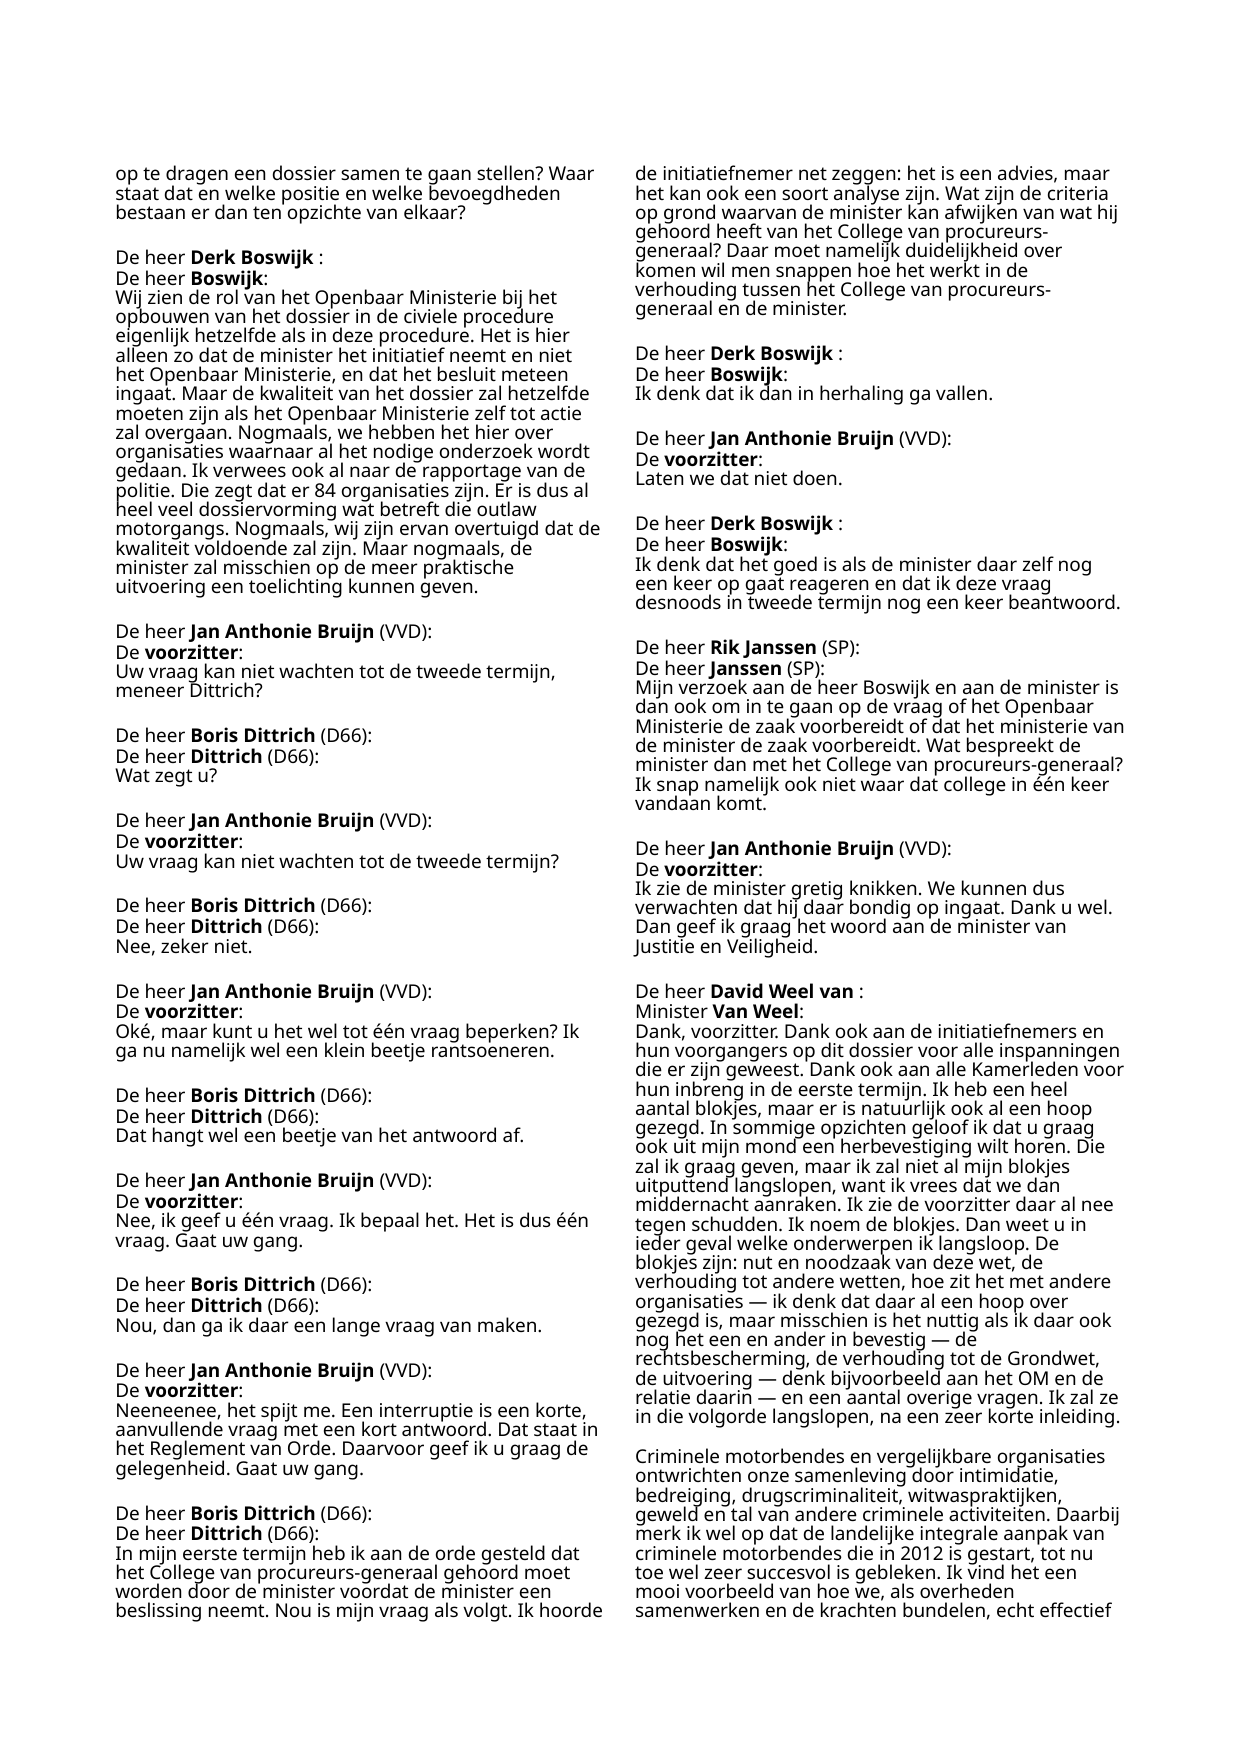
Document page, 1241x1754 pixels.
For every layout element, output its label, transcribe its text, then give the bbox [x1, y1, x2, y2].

text De heer Jan Anthonie Bruijn (VVD): [115, 978, 605, 1003]
text Minister Van Weel: [635, 1003, 1125, 1023]
text De voorzitter: [115, 644, 605, 663]
text De heer Dittrich (D66): [115, 748, 605, 767]
text De heer Jan Anthonie Bruijn (VVD): [635, 425, 1125, 451]
text De heer Derk Boswijk : [115, 244, 605, 270]
text De voorzitter: [635, 451, 1125, 470]
text Oké, maar kunt u het wel tot één vraag beperken? Ik ga nu namelijk wel een klein beetje rantsoeneren. [115, 1023, 605, 1061]
text De voorzitter: [635, 861, 1125, 880]
text De heer Dittrich (D66): [115, 918, 605, 938]
text In mijn eerste termijn heb ik aan de orde gesteld dat het College van procureurs-generaal gehoord moet worden door de minister voordat de minister een beslissing neemt. Nou is mijn vraag als volgt. Ik hoorde [115, 1545, 605, 1622]
text Ik zie de minister gretig knikken. We kunnen dus verwachten dat hij daar bondig op ingaat. Dank u wel. Dan geef ik graag het woord aan de minister van Justitie en Veiligheid. [635, 880, 1125, 957]
text De heer Janssen (SP): [635, 660, 1125, 679]
text De heer Boris Dittrich (D66): [115, 893, 605, 918]
text Nou, dan ga ik daar een lange vraag van maken. [115, 1317, 605, 1336]
text De heer Dittrich (D66): [115, 1525, 605, 1545]
text De heer Rik Janssen (SP): [635, 634, 1125, 660]
text De heer Dittrich (D66): [115, 1108, 605, 1127]
text Nee, ik geef u één vraag. Ik bepaal het. Het is dus één vraag. Gaat uw gang. [115, 1212, 605, 1251]
text De heer Derk Boswijk : [635, 511, 1125, 536]
text De heer Jan Anthonie Bruijn (VVD): [115, 1167, 605, 1193]
text De heer Boris Dittrich (D66): [115, 722, 605, 748]
text Nee, zeker niet. [115, 938, 605, 957]
text De heer Jan Anthonie Bruijn (VVD): [115, 618, 605, 644]
text De heer Boris Dittrich (D66): [115, 1272, 605, 1297]
text Neeneenee, het spijt me. Een interruptie is een korte, aanvullende vraag met een kort antwoord. Dat staat in het Reglement van Orde. Daarvoor geef ik u graag de gelegenheid. Gaat uw gang. [115, 1402, 605, 1479]
text De heer David Weel van : [635, 978, 1125, 1003]
text De voorzitter: [115, 1193, 605, 1212]
text Dank, voorzitter. Dank ook aan de initiatiefnemers en hun voorgangers op dit dossier voor alle inspanningen die er zijn geweest. Dank ook aan alle Kamerleden voor hun inbreng in de eerste termijn. Ik heb een heel aantal blokjes, maar er is natuurlijk ook al een hoop gezegd. In sommige opzichten geloof ik dat u graag ook uit mijn mond een herbevestiging wilt horen. Die zal ik graag geven, maar ik zal niet al mijn blokjes uitputtend langslopen, want ik vrees dat we dan middernacht aanraken. Ik zie de voorzitter daar al nee tegen schudden. Ik noem de blokjes. Dan weet u in ieder geval welke onderwerpen ik langsloop. De blokjes zijn: nut en noodzaak van deze wet, de verhouding tot andere wetten, hoe zit het met andere organisaties — ik denk dat daar al een hoop over gezegd is, maar misschien is het nuttig als ik daar ook nog het een en ander in bevestig — de rechtsbescherming, de verhouding tot de Grondwet, de uitvoering — denk bijvoorbeeld aan het OM en de relatie daarin — en een aantal overige vragen. Ik zal ze in die volgorde langslopen, na een zeer korte inleiding. [635, 1023, 1125, 1427]
text Uw vraag kan niet wachten tot de tweede termijn? [115, 853, 605, 872]
text De heer Boris Dittrich (D66): [115, 1500, 605, 1525]
text De heer Dittrich (D66): [115, 1297, 605, 1317]
text De heer Boswijk: [115, 270, 605, 289]
text De voorzitter: [115, 1003, 605, 1023]
text De heer Boris Dittrich (D66): [115, 1082, 605, 1108]
text Dat hangt wel een beetje van het antwoord af. [115, 1127, 605, 1146]
text Mijn verzoek aan de heer Boswijk en aan de minister is dan ook om in te gaan op de vraag of het Openbaar Ministerie de zaak voorbereidt of dat het ministerie van de minister de zaak voorbereidt. Wat bespreekt de minister dan met het College van procureurs-generaal? Ik snap namelijk ook niet waar dat college in één keer vandaan komt. [635, 679, 1125, 814]
text Uw vraag kan niet wachten tot de tweede termijn, meneer Dittrich? [115, 663, 605, 702]
text op te dragen een dossier samen te gaan stellen? Waar staat dat en welke positie en welke bevoegdheden bestaan er dan ten opzichte van elkaar? [115, 165, 605, 223]
text De heer Jan Anthonie Bruijn (VVD): [115, 1357, 605, 1382]
text Ik denk dat ik dan in herhaling ga vallen. [635, 385, 1125, 404]
text Laten we dat niet doen. [635, 470, 1125, 490]
text Criminele motorbendes en vergelijkbare organisaties ontwrichten onze samenleving door intimidatie, bedreiging, drugscriminaliteit, witwaspraktijken, geweld en tal van andere criminele activiteiten. Daarbij merk ik wel op dat de landelijke integrale aanpak van criminele motorbendes die in 2012 is gestart, tot nu toe wel zeer succesvol is gebleken. Ik vind het een mooi voorbeeld van hoe we, als overheden samenwerken en de krachten bundelen, echt effectief [635, 1448, 1125, 1622]
text de initiatiefnemer net zeggen: het is een advies, maar het kan ook een soort analyse zijn. Wat zijn de criteria op grond waarvan de minister kan afwijken van wat hij gehoord heeft van het College van procureurs-generaal? Daar moet namelijk duidelijkheid over komen wil men snappen hoe het werkt in de verhouding tussen het College van procureurs-generaal en de minister. [635, 165, 1125, 319]
text Wat zegt u? [115, 767, 605, 787]
text Ik denk dat het goed is als de minister daar zelf nog een keer op gaat reageren en dat ik deze vraag desnoods in tweede termijn nog een keer beantwoord. [635, 556, 1125, 613]
text De voorzitter: [115, 833, 605, 853]
text De heer Boswijk: [635, 536, 1125, 556]
text De voorzitter: [115, 1382, 605, 1402]
text De heer Jan Anthonie Bruijn (VVD): [115, 808, 605, 833]
text De heer Jan Anthonie Bruijn (VVD): [635, 835, 1125, 861]
text De heer Derk Boswijk : [635, 340, 1125, 366]
text Wij zien de rol van het Openbaar Ministerie bij het opbouwen van het dossier in de civiele procedure eigenlijk hetzelfde als in deze procedure. Het is hier alleen zo dat de minister het initiatief neemt en niet het Openbaar Ministerie, en dat het besluit meteen ingaat. Maar de kwaliteit van het dossier zal hetzelfde moeten zijn als het Openbaar Ministerie zelf tot actie zal overgaan. Nogmaals, we hebben het hier over organisaties waarnaar al het nodige onderzoek wordt gedaan. Ik verwees ook al naar de rapportage van de politie. Die zegt dat er 84 organisaties zijn. Er is dus al heel veel dossiervorming wat betreft die outlaw motorgangs. Nogmaals, wij zijn ervan overtuigd dat de kwaliteit voldoende zal zijn. Maar nogmaals, de minister zal misschien op de meer praktische uitvoering een toelichting kunnen geven. [115, 289, 605, 597]
text De heer Boswijk: [635, 366, 1125, 385]
